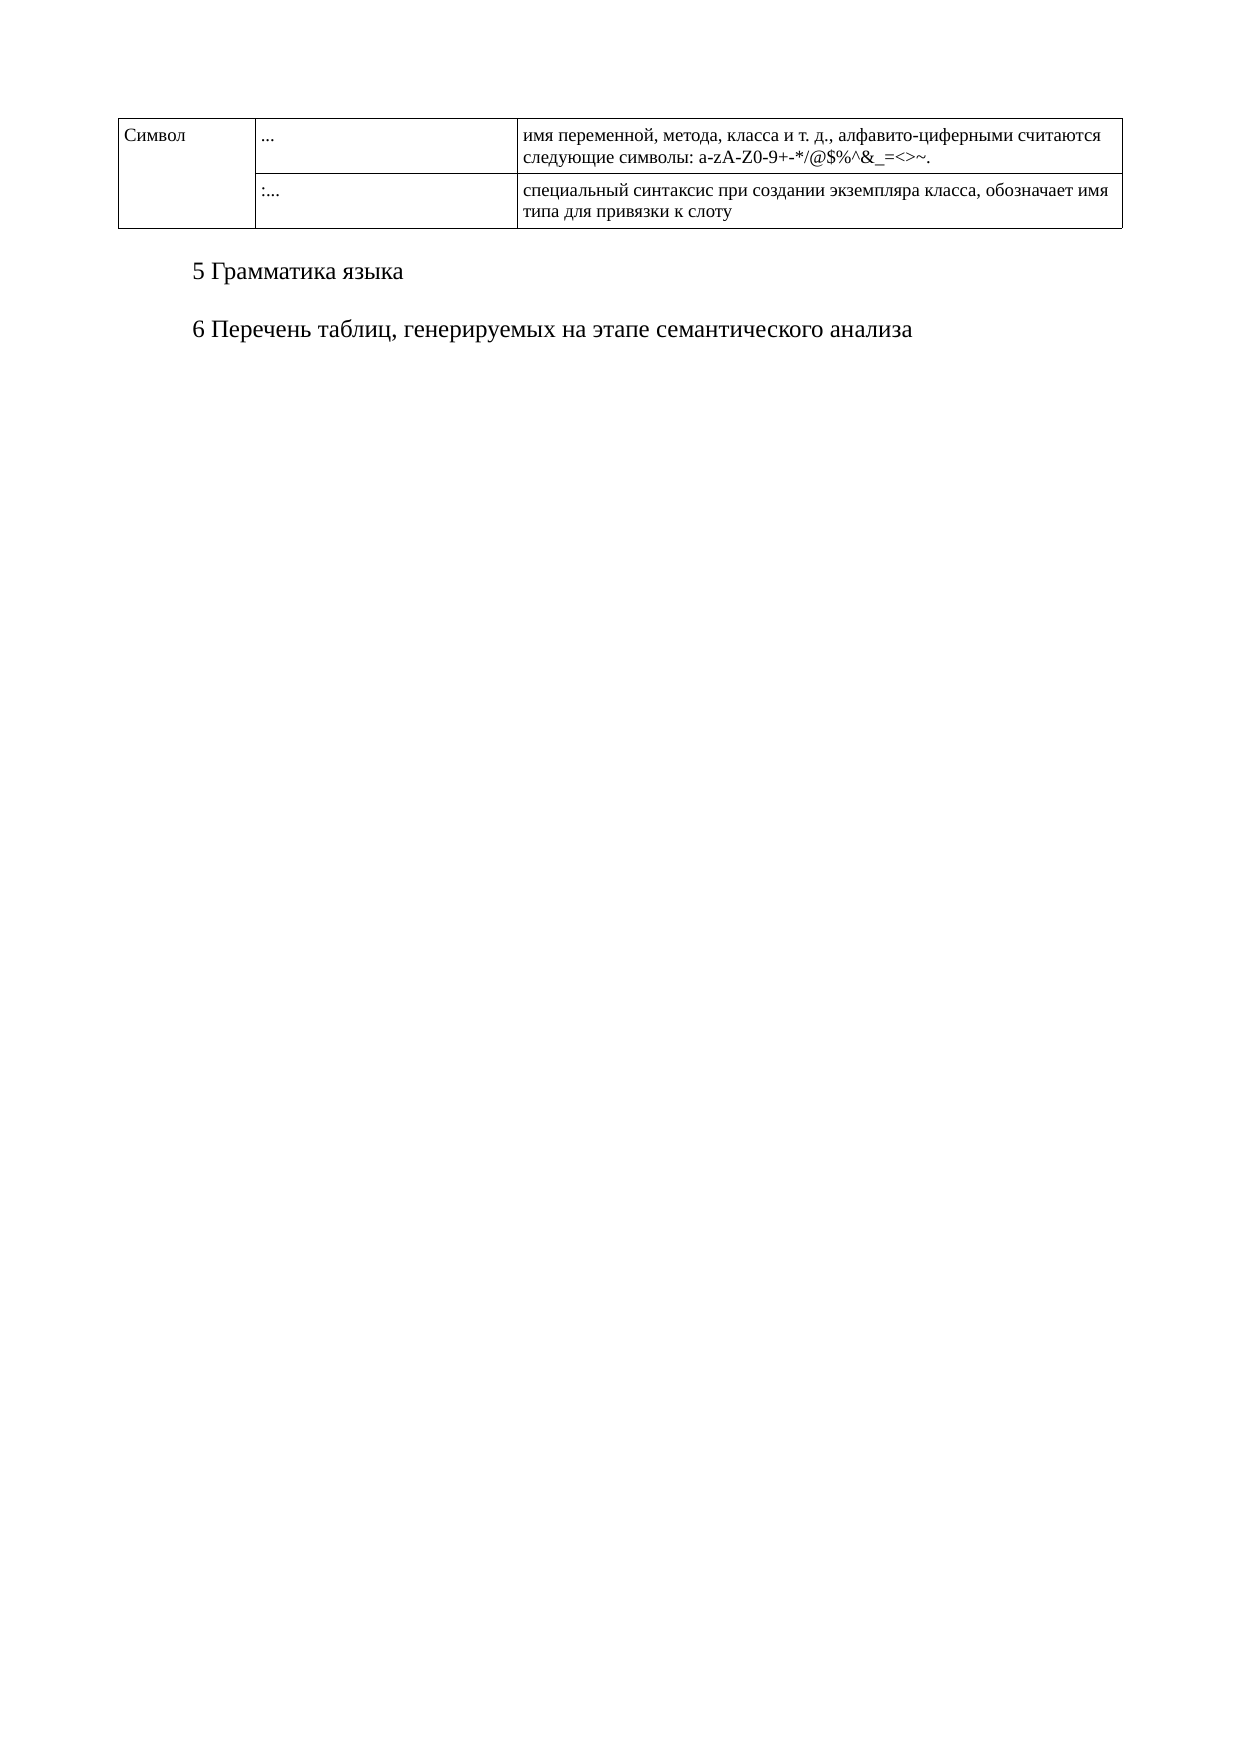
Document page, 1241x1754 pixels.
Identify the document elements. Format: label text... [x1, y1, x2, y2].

table_cell :... [256, 174, 517, 227]
text 6 Перечень таблиц, генерируемых на этапе семантического анализа [118, 314, 1122, 343]
table_cell ... [256, 119, 517, 173]
table_cell специальный синтаксис при создании экземпляра класса, обозначает имя типа для привязки к слоту [518, 174, 1122, 227]
table_cell Символ [119, 119, 255, 227]
text 5 Грамматика языка [118, 256, 1122, 285]
table_cell имя переменной, метода, класса и т. д., алфавито-циферными считаются следующие символы: a-zA-Z0-9+-*/@$%^&_=<>~. [518, 119, 1122, 173]
